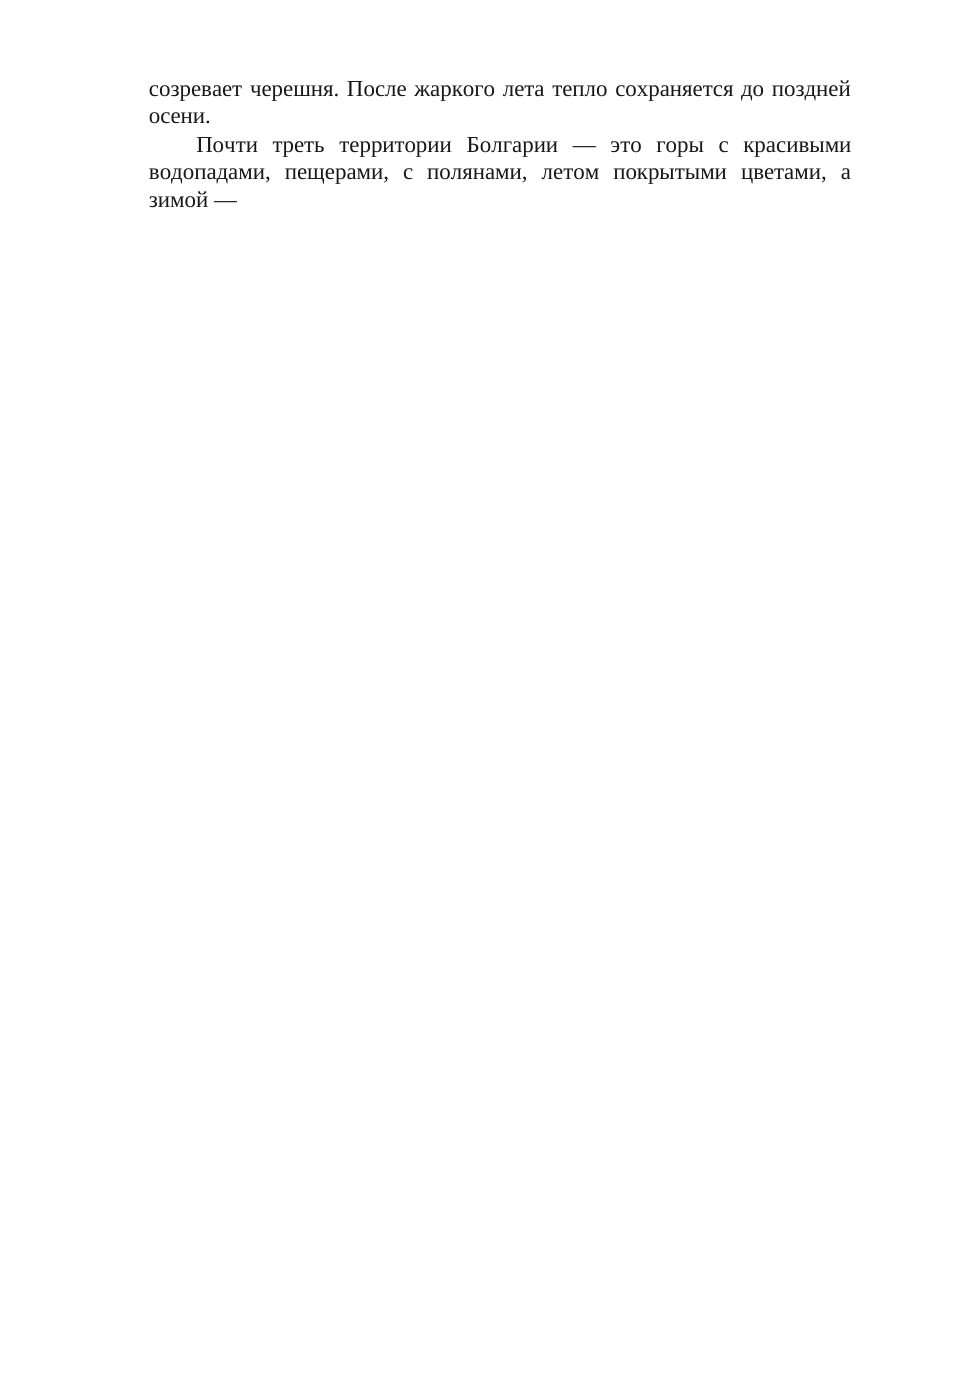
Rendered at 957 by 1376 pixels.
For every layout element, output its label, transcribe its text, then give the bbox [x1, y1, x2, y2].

text созревает черешня. После жаркого лета тепло сохраняется до поздней осени. [149, 75, 852, 129]
text Почти треть территории Болгарии — это горы с красивыми водопадами, пещерами, с полянами, летом покрытыми цветами, а зимой — [149, 131, 852, 212]
